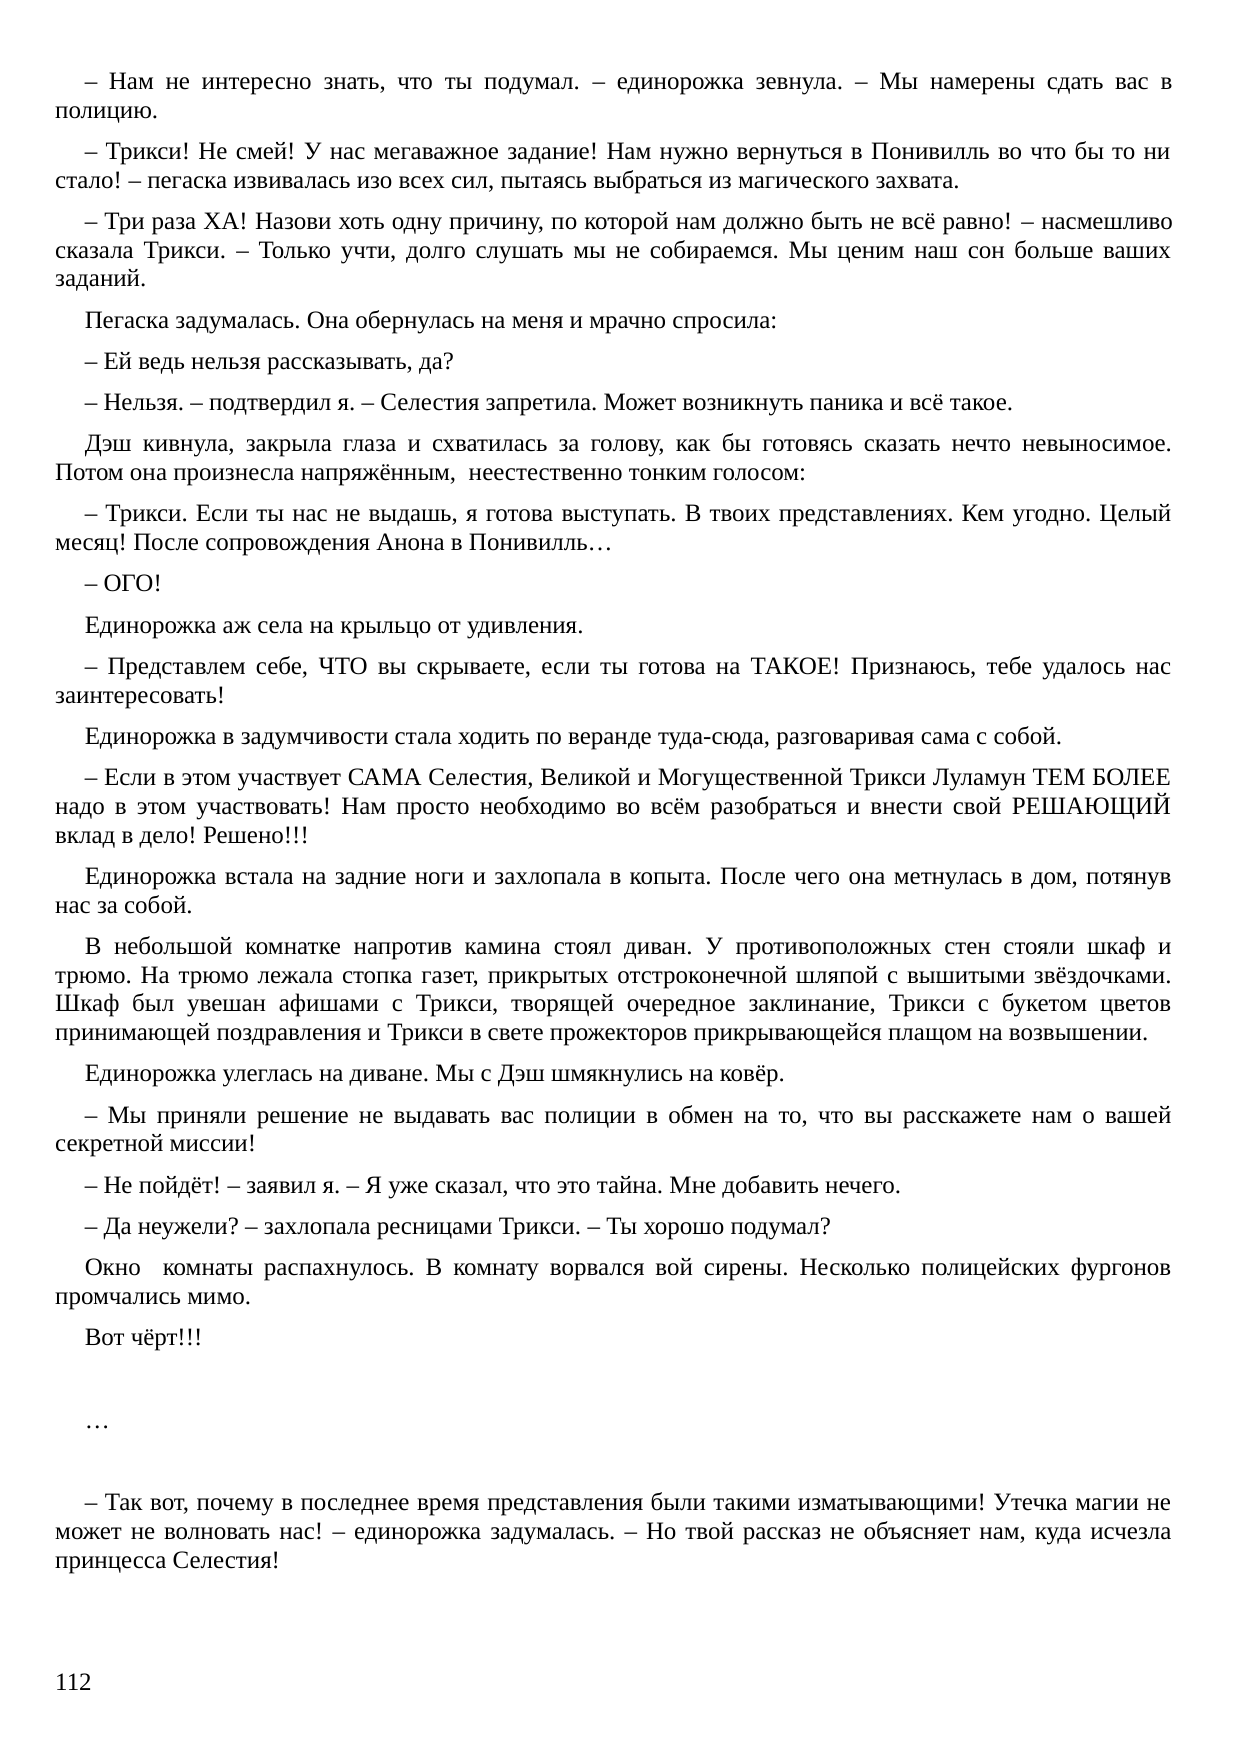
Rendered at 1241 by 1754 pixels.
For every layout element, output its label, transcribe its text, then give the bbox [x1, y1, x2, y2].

text Единорожка аж села на крыльцо от удивления. [55, 610, 1173, 638]
text – Нам не интересно знать, что ты подумал. – единорожка зевнула. – Мы намерены сдать вас в полицию. [55, 66, 1173, 123]
text В небольшой комнатке напротив камина стоял диван. У противоположных стен стояли шкаф и трюмо. На трюмо лежала стопка газет, прикрытых отстроконечной шляпой с вышитыми звёздочками. Шкаф был увешан афишами с Трикси, творящей очередное заклинание, Трикси с букетом цветов принимающей поздравления и Трикси в свете прожекторов прикрывающейся плащом на возвышении. [55, 931, 1173, 1046]
text – Нельзя. – подтвердил я. – Селестия запретила. Может возникнуть паника и всё такое. [55, 387, 1173, 416]
text – Да неужели? – захлопала ресницами Трикси. – Ты хорошо подумал? [55, 1211, 1173, 1240]
text … [55, 1405, 1173, 1433]
text – Не пойдёт! – заявил я. – Я уже сказал, что это тайна. Мне добавить нечего. [55, 1170, 1173, 1198]
text Единорожка встала на задние ноги и захлопала в копыта. После чего она метнулась в дом, потянув нас за собой. [55, 861, 1173, 918]
text Единорожка в задумчивости стала ходить по веранде туда-сюда, разговаривая сама с собой. [55, 721, 1173, 750]
text – Мы приняли решение не выдавать вас полиции в обмен на то, что вы расскажете нам о вашей секретной миссии! [55, 1100, 1173, 1157]
text Дэш кивнула, закрыла глаза и схватилась за голову, как бы готовясь сказать нечто невыносимое. Потом она произнесла напряжённым, неестественно тонким голосом: [55, 428, 1173, 486]
text – Представлем себе, ЧТО вы скрываете, если ты готова на ТАКОЕ! Признаюсь, тебе удалось нас заинтересовать! [55, 651, 1173, 708]
text Пегаска задумалась. Она обернулась на меня и мрачно спросила: [55, 305, 1173, 333]
text – ОГО! [55, 568, 1173, 597]
text Единорожка улеглась на диване. Мы с Дэш шмякнулись на ковёр. [55, 1058, 1173, 1087]
text Вот чёрт!!! [55, 1322, 1173, 1351]
text – Трикси! Не смей! У нас мегаважное задание! Нам нужно вернуться в Понивилль во что бы то ни стало! – пегаска извивалась изо всех сил, пытаясь выбраться из магического захвата. [55, 136, 1173, 193]
text – Ей ведь нельзя рассказывать, да? [55, 346, 1173, 375]
text Окно комнаты распахнулось. В комнату ворвался вой сирены. Несколько полицейских фургонов промчались мимо. [55, 1252, 1173, 1310]
text – Если в этом участвует САМА Селестия, Великой и Могущественной Трикси Луламун ТЕМ БОЛЕЕ надо в этом участвовать! Нам просто необходимо во всём разобраться и внести свой РЕШАЮЩИЙ вклад в дело! Решено!!! [55, 762, 1173, 848]
text – Так вот, почему в последнее время представления были такими изматывающими! Утечка магии не может не волновать нас! – единорожка задумалась. – Но твой рассказ не объясняет нам, куда исчезла принцесса Селестия! [55, 1487, 1173, 1573]
text – Трикси. Если ты нас не выдашь, я готова выступать. В твоих представлениях. Кем угодно. Целый месяц! После сопровождения Анона в Понивилль… [55, 498, 1173, 556]
text – Три раза ХА! Назови хоть одну причину, по которой нам должно быть не всё равно! – насмешливо сказала Трикси. – Только учти, долго слушать мы не собираемся. Мы ценим наш сон больше ваших заданий. [55, 206, 1173, 292]
